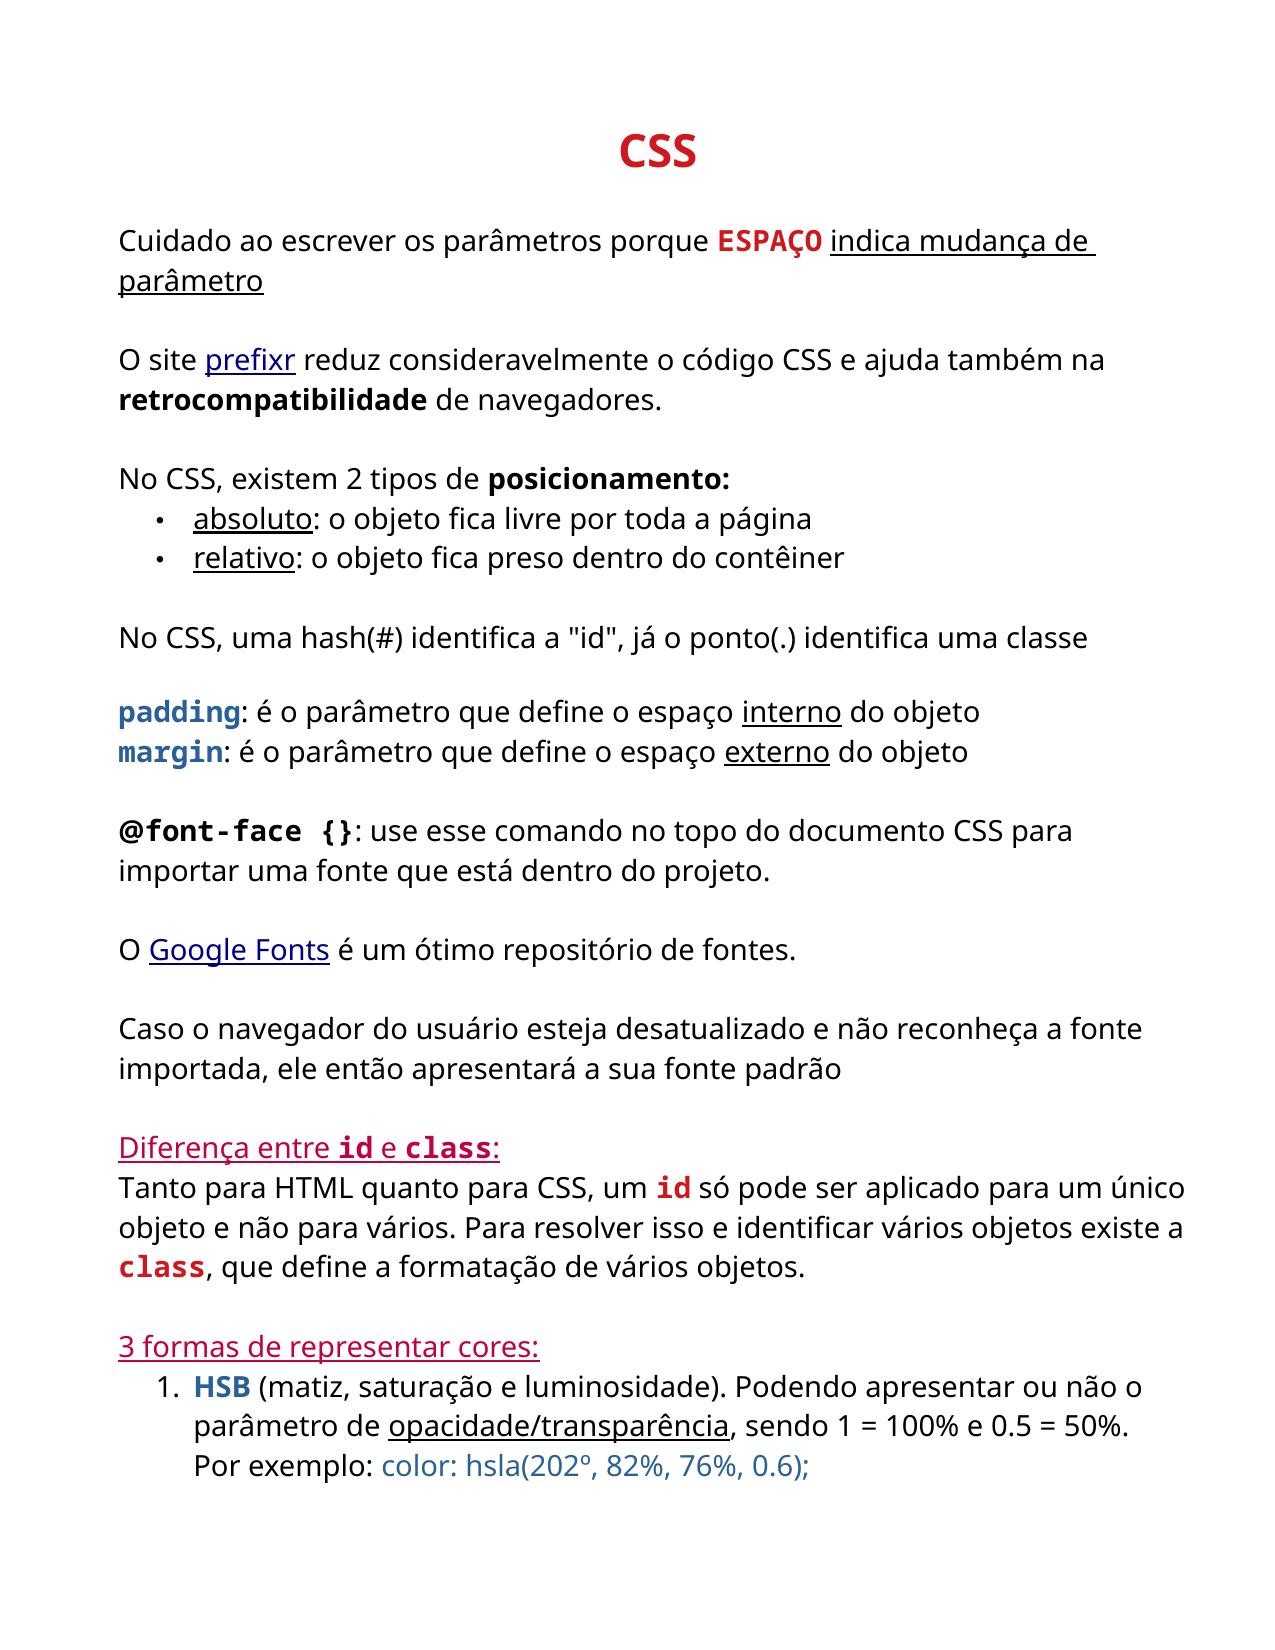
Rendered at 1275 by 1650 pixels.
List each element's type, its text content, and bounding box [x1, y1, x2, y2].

list HSB (matiz, saturação e luminosidade). Podendo apresentar ou não o parâmetro de opacidade/transparência, sendo 1 = 100% e 0.5 = 50%. Por exemplo: color: hsla(202º, 82%, 76%, 0.6); [156, 1366, 1157, 1485]
text CSS [118, 118, 1198, 220]
text Cuidado ao escrever os parâmetros porque ESPAÇO indica mudança de parâmetro [118, 220, 1222, 299]
text padding: é o parâmetro que define o espaço interno do objeto margin: é o parâmetro que define o espaço externo do objeto @font-face {}: use esse comando no topo do documento CSS para importar uma fonte que está dentro do projeto. O Google Fonts é um ótimo repositório de fontes. Caso o navegador do usuário esteja desatualizado e não reconheça a fonte importada, ele então apresentará a sua fonte padrão [118, 691, 1198, 1128]
text O site prefixr reduz consideravelmente o código CSS e ajuda também na retrocompatibilidade de navegadores. No CSS, existem 2 tipos de posicionamento: [118, 339, 1216, 498]
text No CSS, uma hash(#) identifica a "id", já o ponto(.) identifica uma classe [118, 617, 1157, 691]
list absoluto: o objeto fica livre por toda a página [156, 498, 1157, 538]
list relativo: o objeto fica preso dentro do contêiner [156, 538, 1157, 577]
text 3 formas de representar cores: [118, 1326, 1198, 1366]
text Diferença entre id e class: Tanto para HTML quanto para CSS, um id só pode ser aplicado para um único objeto e não para vários. Para resolver isso e identificar vários objetos existe a class, que define a formatação de vários objetos. [118, 1128, 1198, 1286]
